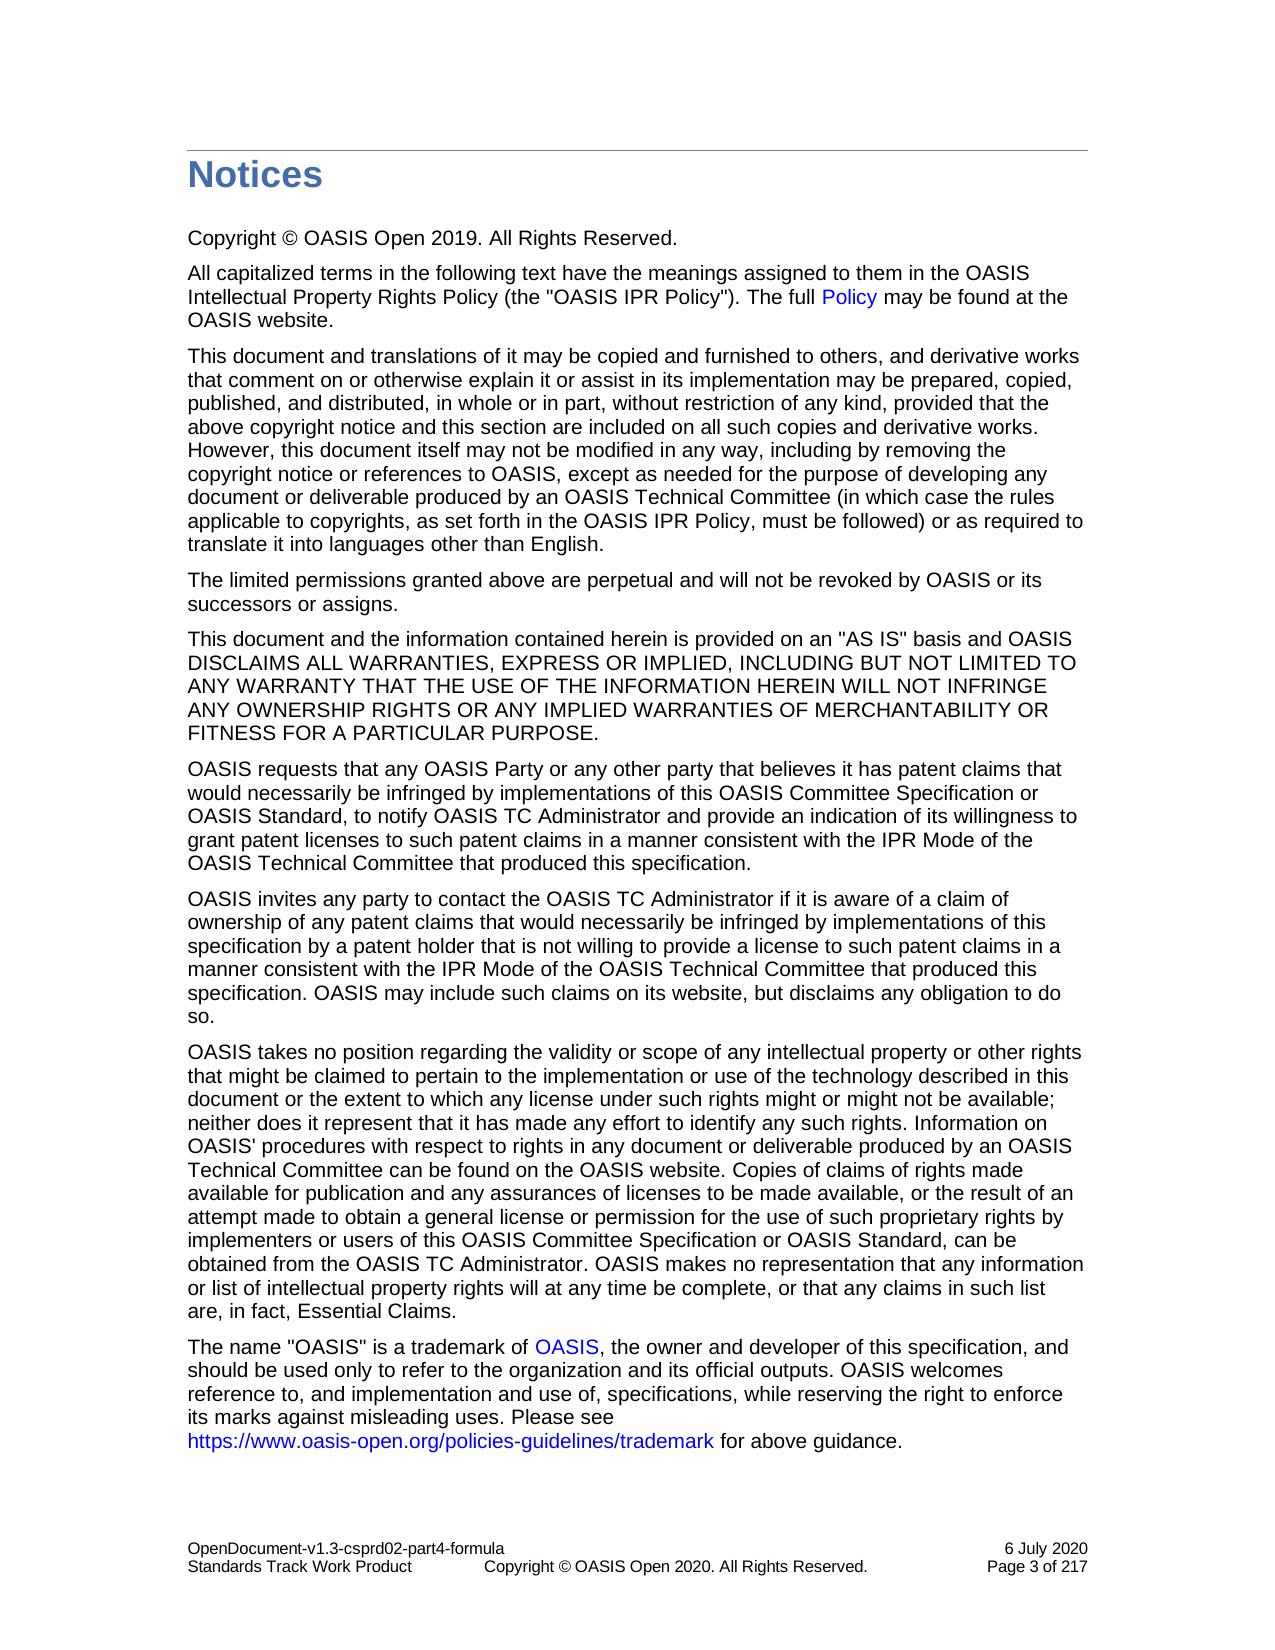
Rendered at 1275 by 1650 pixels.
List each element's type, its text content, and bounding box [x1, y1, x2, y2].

subtitle Notices [187, 151, 1088, 195]
text This document and the information contained herein is provided on an "AS IS" basis and OASIS DISCLAIMS ALL WARRANTIES, EXPRESS OR IMPLIED, INCLUDING BUT NOT LIMITED TO ANY WARRANTY THAT THE USE OF THE INFORMATION HEREIN WILL NOT INFRINGE ANY OWNERSHIP RIGHTS OR ANY IMPLIED WARRANTIES OF MERCHANTABILITY OR FITNESS FOR A PARTICULAR PURPOSE. [187, 628, 1088, 745]
text OASIS invites any party to contact the OASIS TC Administrator if it is aware of a claim of ownership of any patent claims that would necessarily be infringed by implementations of this specification by a patent holder that is not willing to provide a license to such patent claims in a manner consistent with the IPR Mode of the OASIS Technical Committee that produced this specification. OASIS may include such claims on its website, but disclaims any obligation to do so. [187, 887, 1088, 1028]
text The limited permissions granted above are perpetual and will not be revoked by OASIS or its successors or assigns. [187, 568, 1088, 616]
text Copyright © OASIS Open 2019. All Rights Reserved. [187, 226, 1088, 250]
text The name "OASIS" is a trademark of OASIS, the owner and developer of this specification, and should be used only to refer to the organization and its official outputs. OASIS welcomes reference to, and implementation and use of, specifications, while reserving the right to enforce its marks against misleading uses. Please see https://www.oasis-open.org/policies-guidelines/trademark for above guidance. [187, 1335, 1088, 1453]
text OASIS takes no position regarding the validity or scope of any intellectual property or other rights that might be claimed to pertain to the implementation or use of the technology described in this document or the extent to which any license under such rights might or might not be available; neither does it represent that it has made any effort to identify any such rights. Information on OASIS' procedures with respect to rights in any document or deliverable produced by an OASIS Technical Committee can be found on the OASIS website. Copies of claims of rights made available for publication and any assurances of licenses to be made available, or the result of an attempt made to obtain a general license or permission for the use of such proprietary rights by implementers or users of this OASIS Committee Specification or OASIS Standard, can be obtained from the OASIS TC Administrator. OASIS makes no representation that any information or list of intellectual property rights will at any time be complete, or that any claims in such list are, in fact, Essential Claims. [187, 1041, 1088, 1323]
text This document and translations of it may be copied and furnished to others, and derivative works that comment on or otherwise explain it or assist in its implementation may be prepared, copied, published, and distributed, in whole or in part, without restriction of any kind, provided that the above copyright notice and this section are included on all such copies and derivative works. However, this document itself may not be modified in any way, including by removing the copyright notice or references to OASIS, except as needed for the purpose of developing any document or deliverable produced by an OASIS Technical Committee (in which case the rules applicable to copyrights, as set forth in the OASIS IPR Policy, must be followed) or as required to translate it into languages other than English. [187, 344, 1088, 556]
text OASIS requests that any OASIS Party or any other party that believes it has patent claims that would necessarily be infringed by implementations of this OASIS Committee Specification or OASIS Standard, to notify OASIS TC Administrator and provide an indication of its willingness to grant patent licenses to such patent claims in a manner consistent with the IPR Mode of the OASIS Technical Committee that produced this specification. [187, 757, 1088, 875]
text All capitalized terms in the following text have the meanings assigned to them in the OASIS Intellectual Property Rights Policy (the "OASIS IPR Policy"). The full Policy may be found at the OASIS website. [187, 262, 1088, 332]
